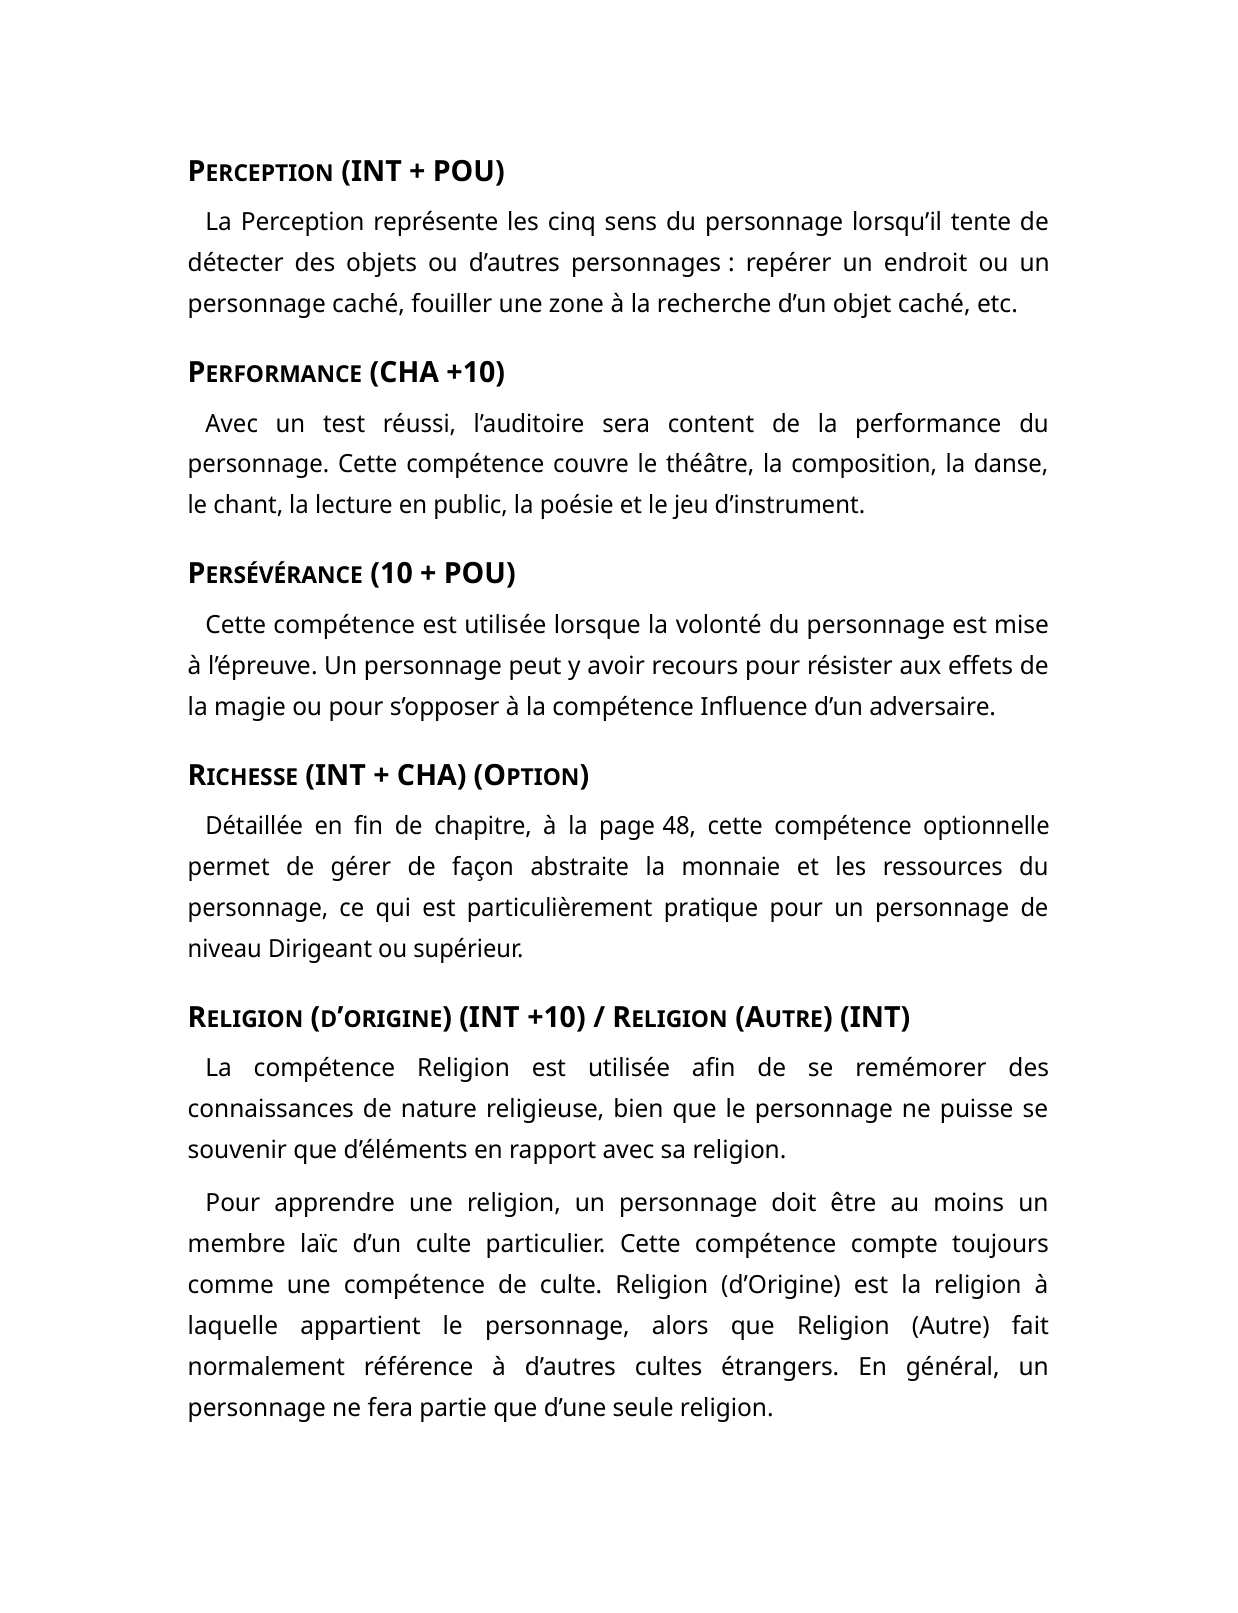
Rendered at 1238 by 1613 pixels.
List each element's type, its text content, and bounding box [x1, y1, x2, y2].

text Performance (CHA +10) [187, 351, 1050, 391]
text Pour apprendre une religion, un personnage doit être au moins un membre laïc d’un culte particulier. Cette compétence compte toujours comme une compétence de culte. Religion (d’Origine) est la religion à laquelle appartient le personnage, alors que Religion (Autre) fait normalement référence à d’autres cultes étrangers. En général, un personnage ne fera partie que d’une seule religion. [187, 1185, 1050, 1423]
text Détaillée en fin de chapitre, à la page 48, cette compétence optionnelle permet de gérer de façon abstraite la monnaie et les ressources du personnage, ce qui est particulièrement pratique pour un personnage de niveau Dirigeant ou supérieur. [187, 808, 1050, 964]
text Religion (d’origine) (INT +10) / Religion (Autre) (INT) [187, 996, 1050, 1036]
text La Perception représente les cinq sens du personnage lorsqu’il tente de détecter des objets ou d’autres personnages : repérer un endroit ou un personnage caché, fouiller une zone à la recherche d’un objet caché, etc. [187, 204, 1050, 319]
text La compétence Religion est utilisée afin de se remémorer des connaissances de nature religieuse, bien que le personnage ne puisse se souvenir que d’éléments en rapport avec sa religion. [187, 1050, 1050, 1166]
text Richesse (INT + CHA) (Option) [187, 754, 1050, 794]
text Persévérance (10 + POU) [187, 553, 1050, 592]
text Perception (INT + POU) [187, 150, 1050, 190]
text Cette compétence est utilisée lorsque la volonté du personnage est mise à l’épreuve. Un personnage peut y avoir recours pour résister aux effets de la magie ou pour s’opposer à la compétence Influence d’un adversaire. [187, 607, 1050, 722]
text Avec un test réussi, l’auditoire sera content de la performance du personnage. Cette compétence couvre le théâtre, la composition, la danse, le chant, la lecture en public, la poésie et le jeu d’instrument. [187, 405, 1050, 521]
